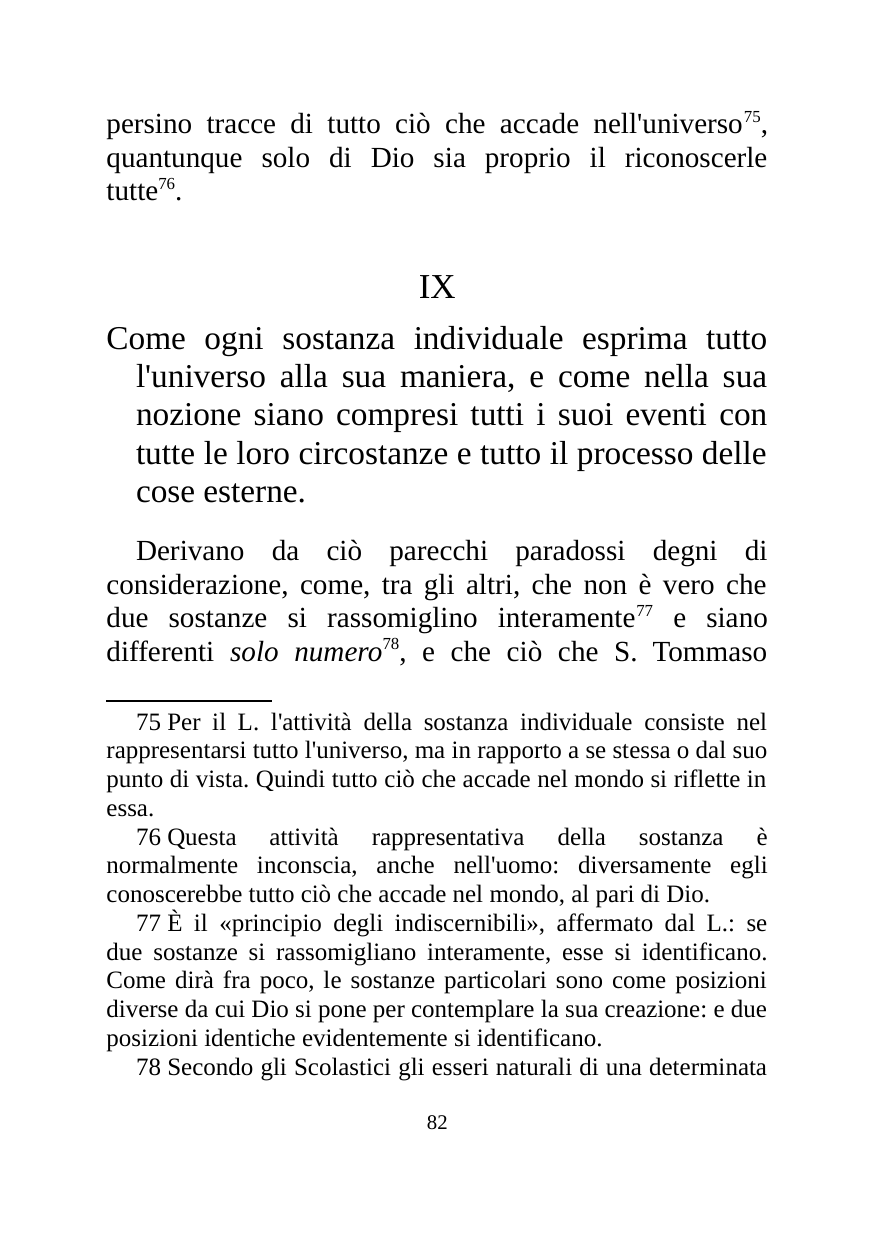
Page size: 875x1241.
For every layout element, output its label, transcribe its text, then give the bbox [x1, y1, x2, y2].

text Secondo gli Scolastici gli esseri naturali di una determinata [106, 1052, 768, 1080]
text Questa attività rappresentativa della sostanza è normalmente inconscia, anche nell'uomo: diversamente egli conoscerebbe tutto ciò che accade nel mondo, al pari di Dio. [106, 822, 768, 908]
subtitle IX [106, 266, 768, 306]
subtitle Come ogni sostanza individuale esprima tutto l'universo alla sua maniera, e come nella sua nozione siano compresi tutti i suoi eventi con tutte le loro circostanze e tutto il processo delle cose esterne. [106, 318, 768, 509]
text Derivano da ciò parecchi paradossi degni di considerazione, come, tra gli altri, che non è vero che due sostanze si rassomiglino interamente e siano differenti solo numero, e che ciò che S. Tommaso [106, 533, 768, 667]
text persino tracce di tutto ciò che accade nell'universo, quantunque solo di Dio sia proprio il riconoscerle tutte. [106, 106, 768, 207]
text Per il L. l'attività della sostanza individuale consiste nel rappresentarsi tutto l'universo, ma in rapporto a se stessa o dal suo punto di vista. Quindi tutto ciò che accade nel mondo si riflette in essa. [106, 707, 768, 822]
text È il «principio degli indiscernibili», affermato dal L.: se due sostanze si rassomigliano interamente, esse si identificano. Come dirà fra poco, le sostanze particolari sono come posizioni diverse da cui Dio si pone per contemplare la sua creazione: e due posizioni identiche evidentemente si identificano. [106, 908, 768, 1052]
